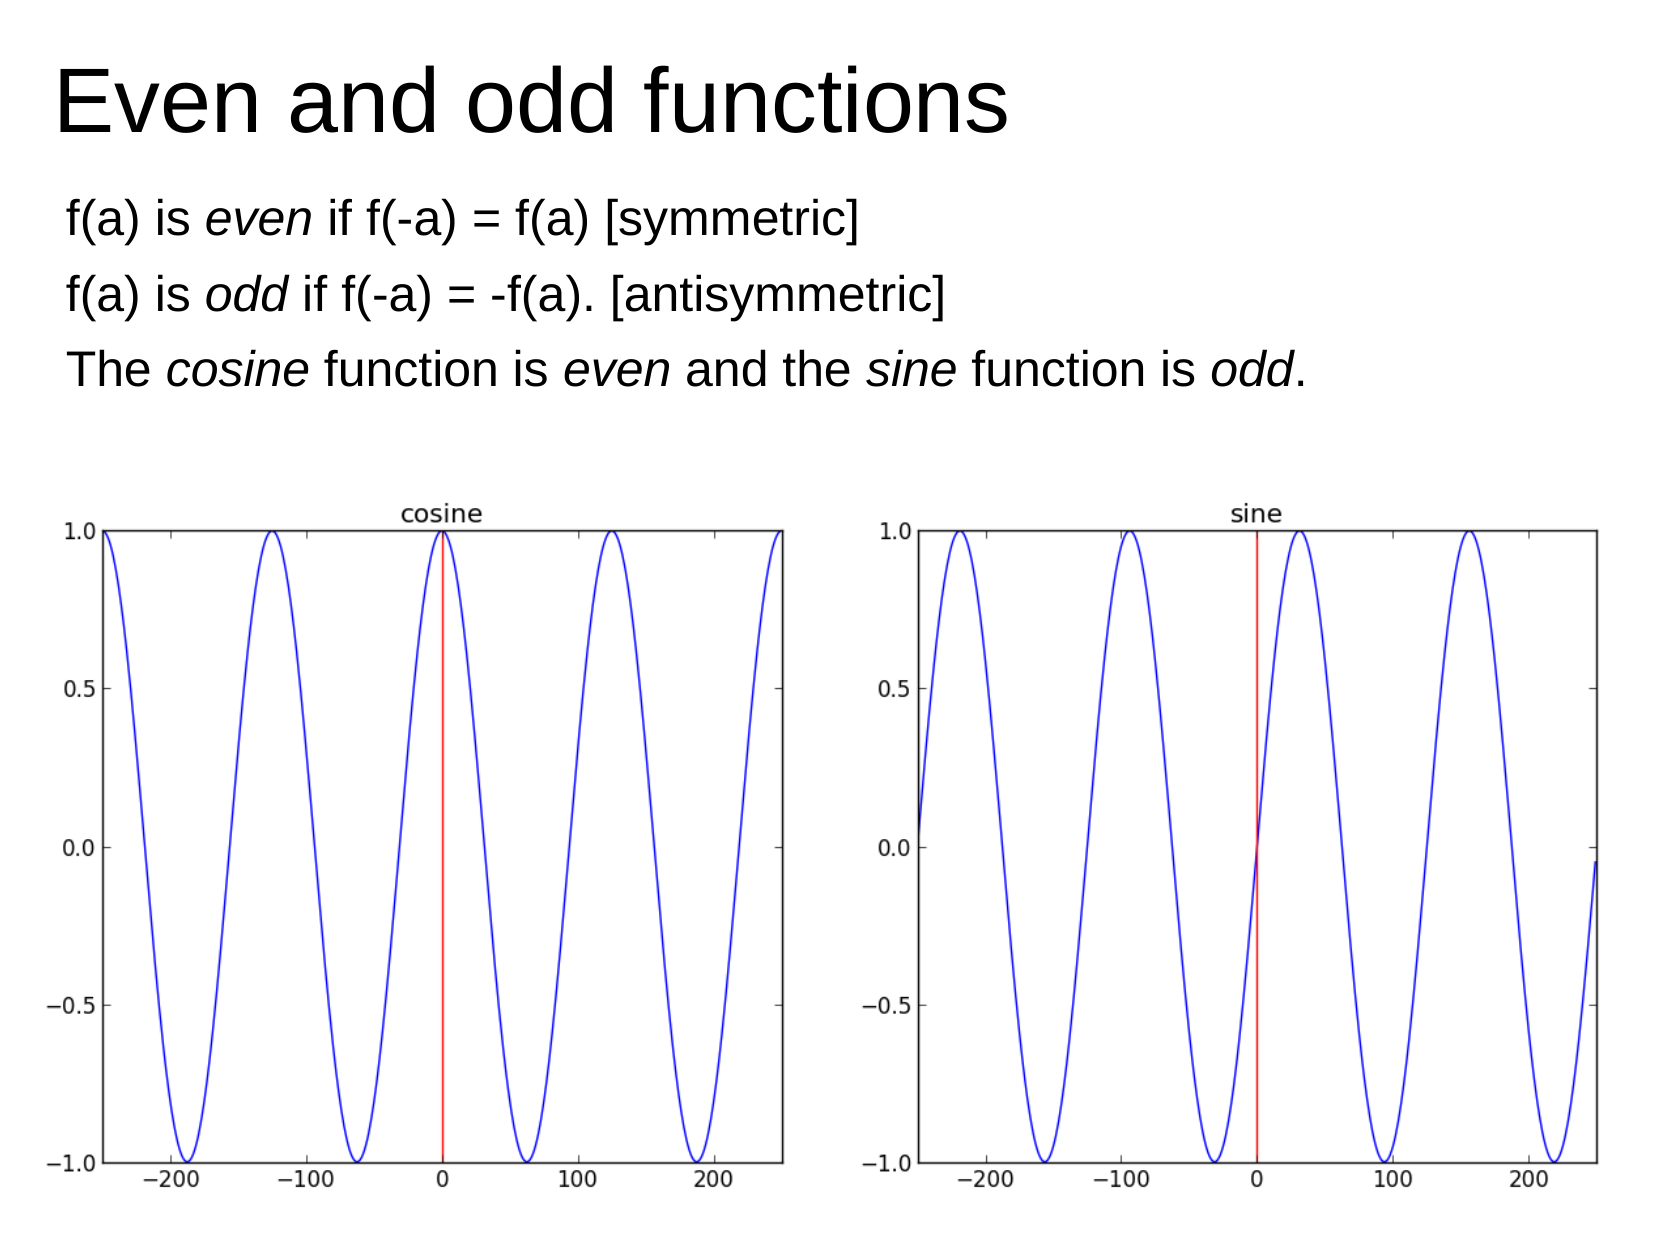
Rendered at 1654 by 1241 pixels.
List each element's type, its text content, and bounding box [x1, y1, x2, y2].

list f(a) is even if f(-a) = f(a) [symmetric] f(a) is odd if f(-a) = -f(a). [antisymmetric] The cosine function is even and the sine function is odd. [63, 180, 1519, 476]
picture [45, 476, 1654, 1222]
title Even and odd functions [53, 7, 1403, 195]
